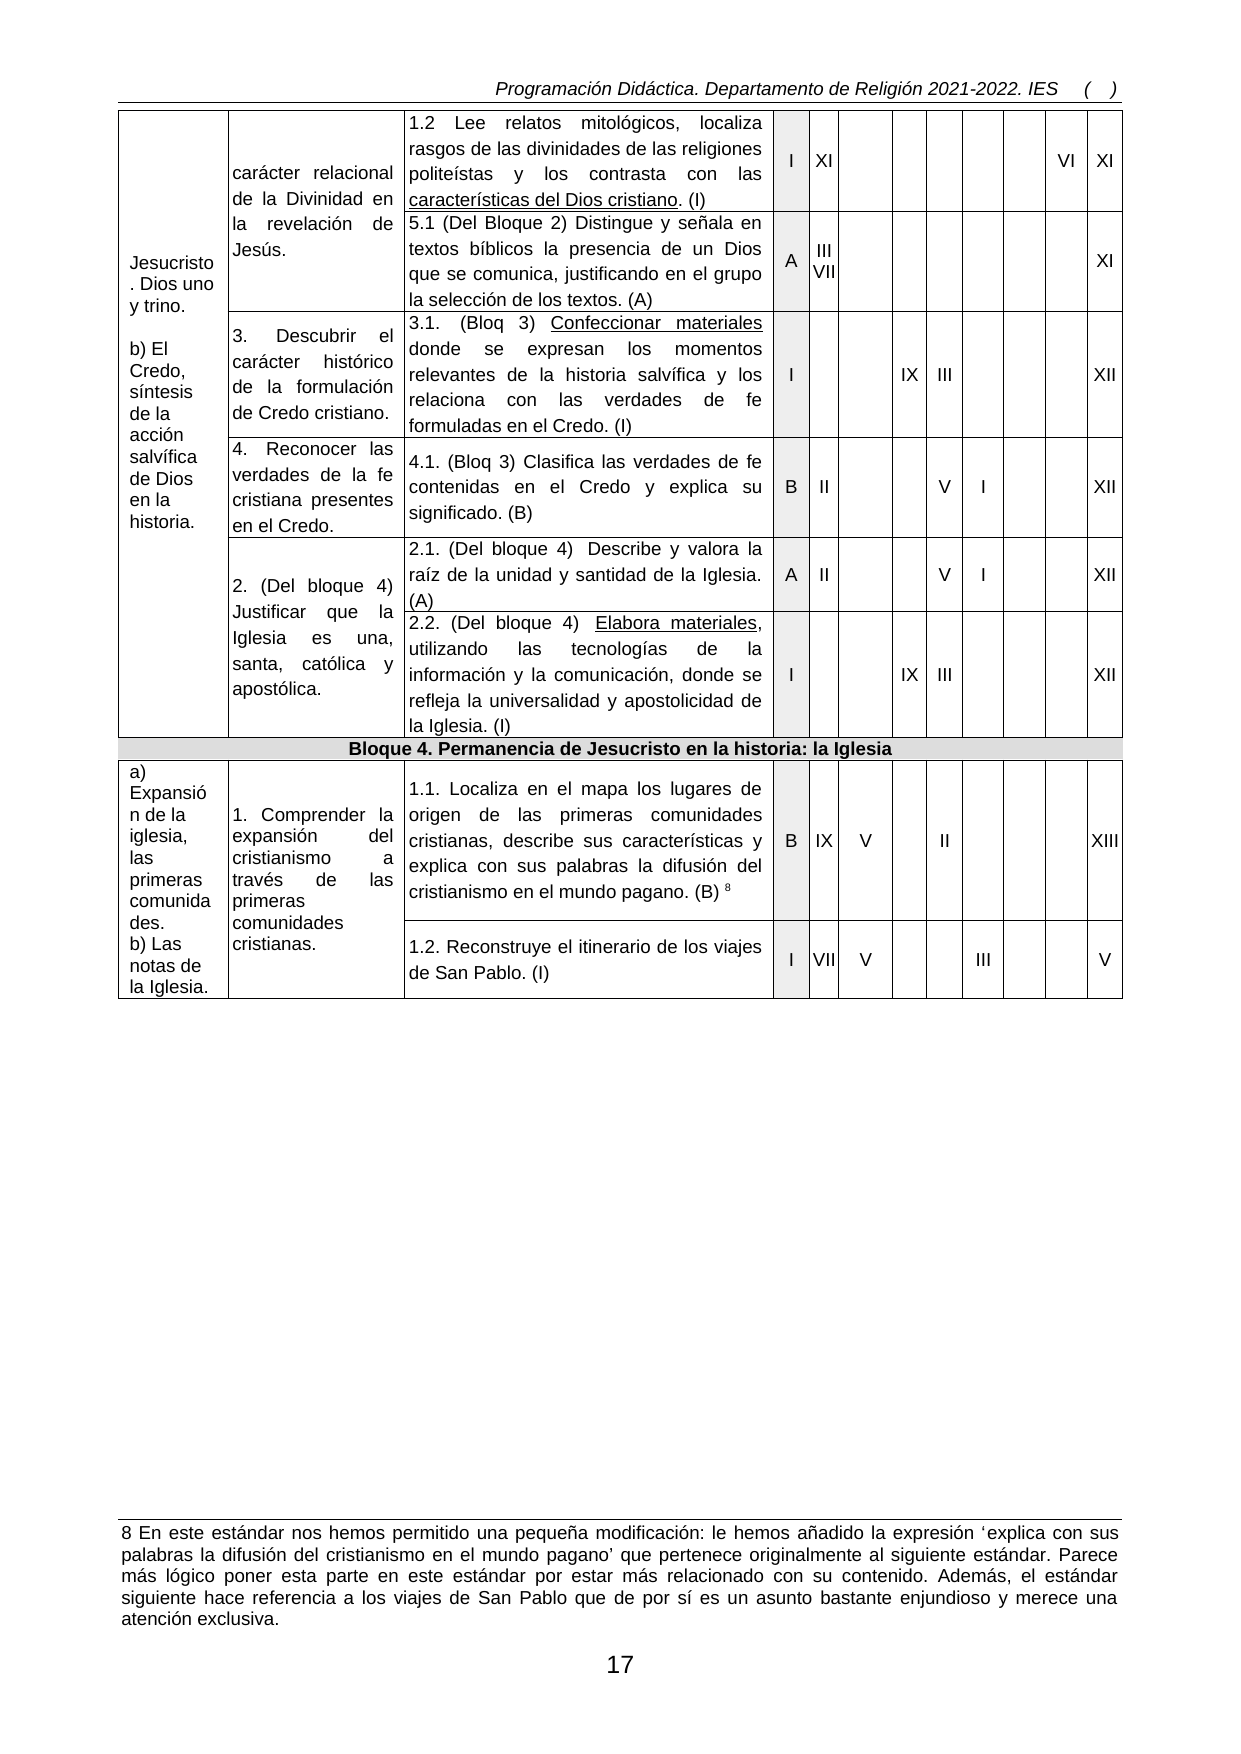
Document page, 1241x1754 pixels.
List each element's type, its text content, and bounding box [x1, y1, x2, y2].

table_cell [1004, 212, 1045, 311]
table_cell V [927, 438, 962, 537]
table_cell II [810, 538, 838, 611]
table_cell [839, 312, 892, 437]
table_cell II [927, 761, 962, 920]
table_cell [1046, 538, 1087, 611]
table_cell Bloque 4. Permanencia de Jesucristo en la historia: la Iglesia [118, 738, 1123, 759]
table_cell XI [810, 111, 838, 211]
table_cell [963, 111, 1003, 211]
table_cell 1. Comprender la expansión del cristianismo a través de las primeras comunidades cristianas. [229, 761, 404, 998]
table_cell V [1088, 921, 1122, 998]
table_cell [1004, 538, 1045, 611]
table_cell III [927, 312, 962, 437]
table_cell I [963, 538, 1003, 611]
table_cell [1046, 612, 1087, 737]
table_cell VII [810, 921, 838, 998]
table_cell [1004, 111, 1045, 211]
table_cell [893, 538, 926, 611]
table_cell [963, 212, 1003, 311]
table_cell [1046, 921, 1087, 998]
table_cell 1.2. Reconstruye el itinerario de los viajes de San Pablo. (I) [405, 921, 773, 998]
table_cell I [963, 438, 1003, 537]
table_cell [893, 438, 926, 537]
table_cell B [774, 761, 809, 920]
table_cell I [774, 612, 809, 737]
table_cell II [810, 438, 838, 537]
table_cell IX [893, 612, 926, 737]
table_cell [893, 761, 926, 920]
table_cell XI [1088, 111, 1122, 211]
table_cell [927, 212, 962, 311]
table_cell [810, 612, 838, 737]
table_cell III [927, 612, 962, 737]
table_cell 3. Descubrir el carácter histórico de la formulación de Credo cristiano. [229, 312, 404, 437]
table_cell IX [893, 312, 926, 437]
table_cell 2.1. (Del bloque 4) Describe y valora la raíz de la unidad y santidad de la Iglesia. (A) [405, 538, 773, 611]
table_cell A [774, 212, 809, 311]
table_cell I [774, 312, 809, 437]
table_cell [810, 312, 838, 437]
table_cell [839, 212, 892, 311]
table_cell I [774, 111, 809, 211]
table_cell V [839, 921, 892, 998]
table_cell [1004, 761, 1045, 920]
table_cell [1004, 438, 1045, 537]
table_cell [839, 438, 892, 537]
table_cell [893, 111, 926, 211]
table_cell IX [810, 761, 838, 920]
table_cell III [963, 921, 1003, 998]
table_cell [1046, 212, 1087, 311]
table_cell XII [1088, 612, 1122, 737]
table_cell XIII [1088, 761, 1122, 920]
table_cell A [774, 538, 809, 611]
table_cell III VII [810, 212, 838, 311]
table_cell [963, 612, 1003, 737]
table_cell carácter relacional de la Divinidad en la revelación de Jesús. [229, 111, 404, 311]
table_cell XII [1088, 438, 1122, 537]
table_cell [1004, 612, 1045, 737]
table_cell 5.1 (Del Bloque 2) Distingue y señala en textos bíblicos la presencia de un Dios que se comunica, justificando en el grupo la selección de los textos. (A) [405, 212, 773, 311]
table_cell B [774, 438, 809, 537]
table_cell [1004, 312, 1045, 437]
table_cell [1046, 761, 1087, 920]
table_cell [927, 111, 962, 211]
table_cell VI [1046, 111, 1087, 211]
table_cell a) Expansión de la iglesia, las primeras comunidades. b) Las notas de la Iglesia. [119, 761, 228, 998]
table_cell [839, 612, 892, 737]
table_cell 1.2 Lee relatos mitológicos, localiza rasgos de las divinidades de las religiones politeístas y los contrasta con las características del Dios cristiano. (I) [405, 111, 773, 211]
table_cell 1.1. Localiza en el mapa los lugares de origen de las primeras comunidades cristianas, describe sus características y explica con sus palabras la difusión del cristianismo en el mundo pagano. (B) [405, 761, 773, 920]
table_cell 2. (Del bloque 4) Justificar que la Iglesia es una, santa, católica y apostólica. [229, 538, 404, 737]
table_cell 4. Reconocer las verdades de la fe cristiana presentes en el Credo. [229, 438, 404, 537]
table_cell [839, 538, 892, 611]
table_cell 3.1. (Bloq 3) Confeccionar materiales donde se expresan los momentos relevantes de la historia salvífica y los relaciona con las verdades de fe formuladas en el Credo. (I) [405, 312, 773, 437]
table_cell V [839, 761, 892, 920]
table_cell [1004, 921, 1045, 998]
table_cell [963, 312, 1003, 437]
table_cell [893, 212, 926, 311]
table_cell [839, 111, 892, 211]
table_cell [1046, 438, 1087, 537]
table_cell [893, 921, 926, 998]
table_cell XII [1088, 538, 1122, 611]
table_cell [1046, 312, 1087, 437]
table_cell 4.1. (Bloq 3) Clasifica las verdades de fe contenidas en el Credo y explica su significado. (B) [405, 438, 773, 537]
table_cell I [774, 921, 809, 998]
table_cell [927, 921, 962, 998]
table_cell XI [1088, 212, 1122, 311]
table_cell 2.2. (Del bloque 4) Elabora materiales, utilizando las tecnologías de la información y la comunicación, donde se refleja la universalidad y apostolicidad de la Iglesia. (I) [405, 612, 773, 737]
table_cell V [927, 538, 962, 611]
table_cell XII [1088, 312, 1122, 437]
table_cell Jesucristo. Dios uno y trino. b) El Credo, síntesis de la acción salvífica de Dios en la historia. [119, 111, 228, 737]
table_cell [963, 761, 1003, 920]
